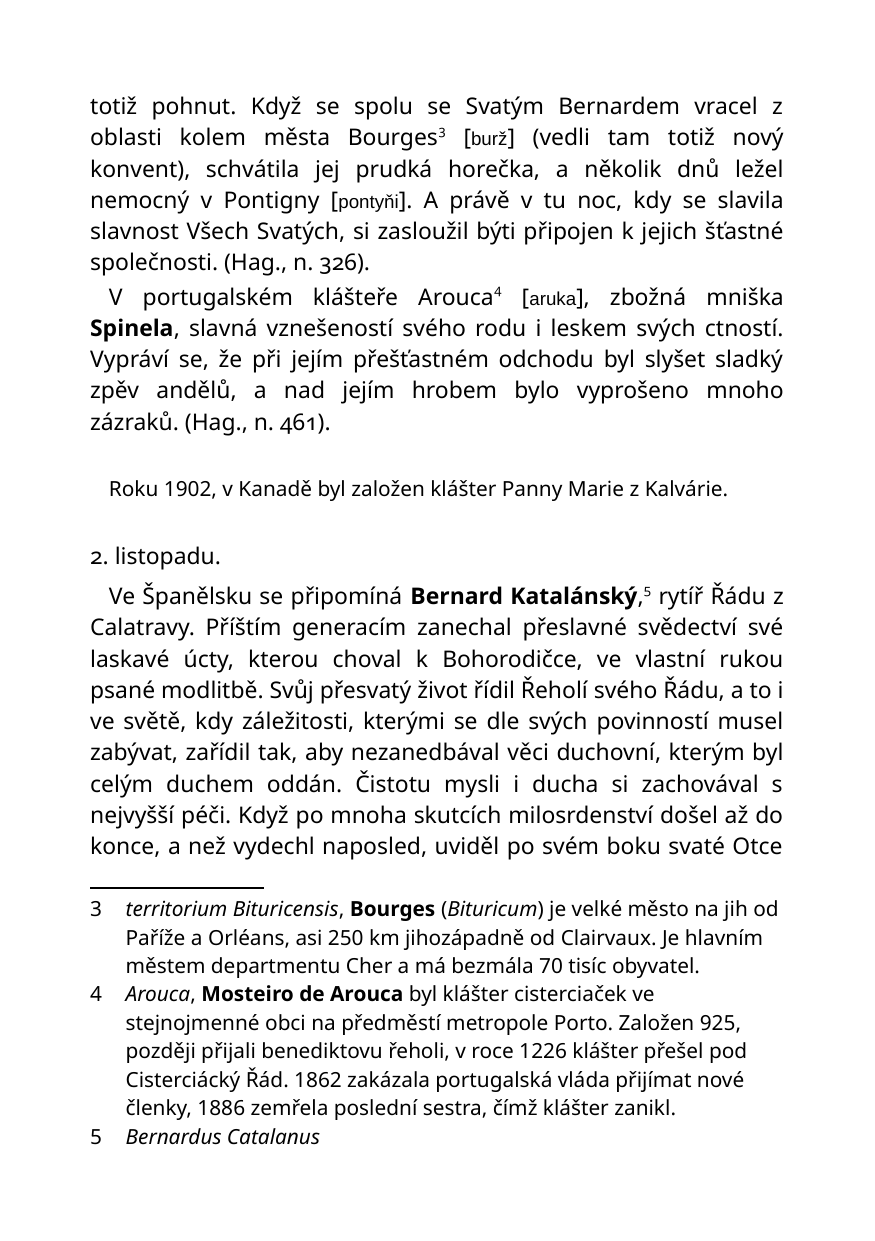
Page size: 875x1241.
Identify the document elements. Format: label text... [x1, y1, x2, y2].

text V portugalském klášteře Arouca [aruka], zbožná mniška Spinela, slavná vznešeností svého rodu i leskem svých ctností. Vypráví se, že při jejím přešťastném odchodu byl slyšet sladký zpěv andělů, a nad jejím hrobem bylo vyprošeno mnoho zázraků. (Hag., n. 461). [90, 281, 784, 437]
text Arouca, Mosteiro de Arouca byl klášter cisterciaček ve stejnojmenné obci na předměstí metropole Porto. Založen 925, později přijali benediktovu řeholi, v roce 1226 klášter přešel pod Cisterciácký Řád. 1862 zakázala portugalská vláda přijímat nové členky, 1886 zemřela poslední sestra, čímž klášter zanikl. [90, 979, 784, 1122]
text 2. listopadu. [90, 540, 784, 571]
text Bernardus Catalanus [90, 1122, 784, 1150]
text Roku 1902, v Kanadě byl založen klášter Panny Marie z Kalvárie. [90, 474, 784, 502]
text Ve Španělsku se připomíná Bernard Katalánský, rytíř Řádu z Calatravy. Příštím generacím zanechal přeslavné svědectví své laskavé úcty, kterou choval k Bohorodičce, ve vlastní rukou psané modlitbě. Svůj přesvatý život řídil Řeholí svého Řádu, a to i ve světě, kdy záležitosti, kterými se dle svých povinností musel zabývat, zařídil tak, aby nezanedbával věci duchovní, kterým byl celým duchem oddán. Čistotu mysli i ducha si zachovával s nejvyšší péči. Když po mnoha skutcích milosrdenství došel až do konce, a než vydechl naposled, uviděl po svém boku svaté Otce [90, 580, 784, 861]
text territorium Bituricensis, Bourges (Bituricum) je velké město na jih od Paříže a Orléans, asi 250 km jihozápadně od Clairvaux. Je hlavním městem departmentu Cher a má bezmála 70 tisíc obyvatel. [90, 894, 784, 979]
text totiž pohnut. Když se spolu se Svatým Bernardem vracel z oblasti kolem města Bourges [burž] (vedli tam totiž nový konvent), schvátila jej prudká horečka, a několik dnů ležel nemocný v Pontigny [pontyňi]. A právě v tu noc, kdy se slavila slavnost Všech Svatých, si zasloužil býti připojen k jejich šťastné společnosti. (Hag., n. 326). [90, 90, 784, 277]
